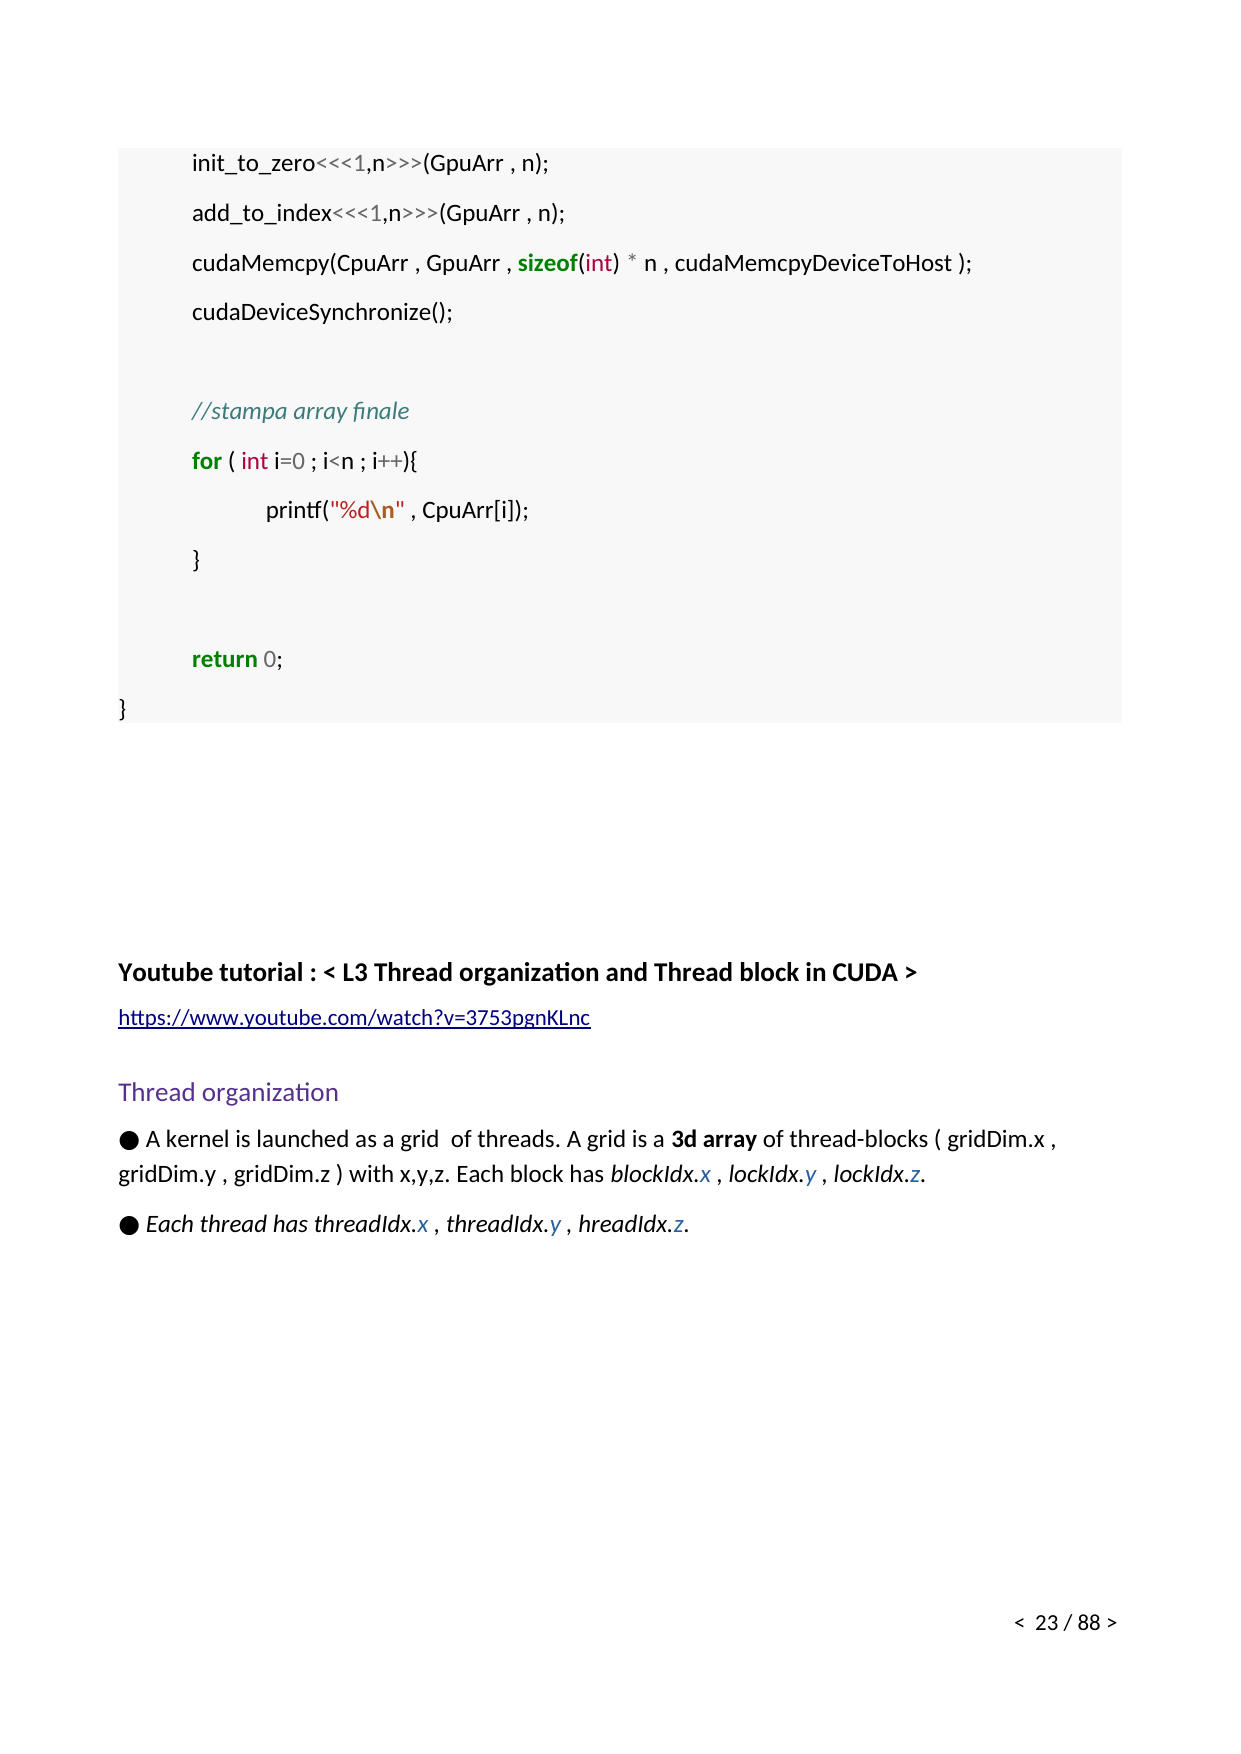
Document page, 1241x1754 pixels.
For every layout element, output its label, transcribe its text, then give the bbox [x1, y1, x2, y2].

text cudaDeviceSynchronize(); [118, 296, 1122, 327]
text cudaMemcpy(CpuArr , GpuArr , sizeof(int) * n , cudaMemcpyDeviceToHost ); [118, 247, 1122, 277]
text return 0; [118, 643, 1122, 674]
text //stampa array finale [118, 396, 1122, 426]
subtitle Youtube tutorial : < L3 Thread organization and Thread block in CUDA > [118, 956, 1122, 988]
text add_to_index<<<1,n>>>(GpuArr , n); [118, 197, 1122, 228]
text for ( int i=0 ; i<n ; i++){ [118, 445, 1122, 476]
text https://www.youtube.com/watch?v=3753pgnKLnc [118, 1003, 1122, 1031]
text init_to_zero<<<1,n>>>(GpuArr , n); [118, 148, 1122, 178]
text printf("%d\n" , CpuArr[i]); [118, 495, 1122, 525]
text } [118, 693, 1122, 723]
text ● Each thread has threadIdx.x , threadIdx.y , hreadIdx.z. [118, 1208, 1122, 1238]
subtitle Thread organization [118, 1076, 1122, 1109]
text } [118, 544, 1122, 575]
text ● A kernel is launched as a grid of threads. A grid is a 3d array of thread-blocks ( gridDim.x , gridDim.y , gridDim.z ) with x,y,z. Each block has blockIdx.x , lockIdx.y , lockIdx.z. [118, 1123, 1122, 1189]
